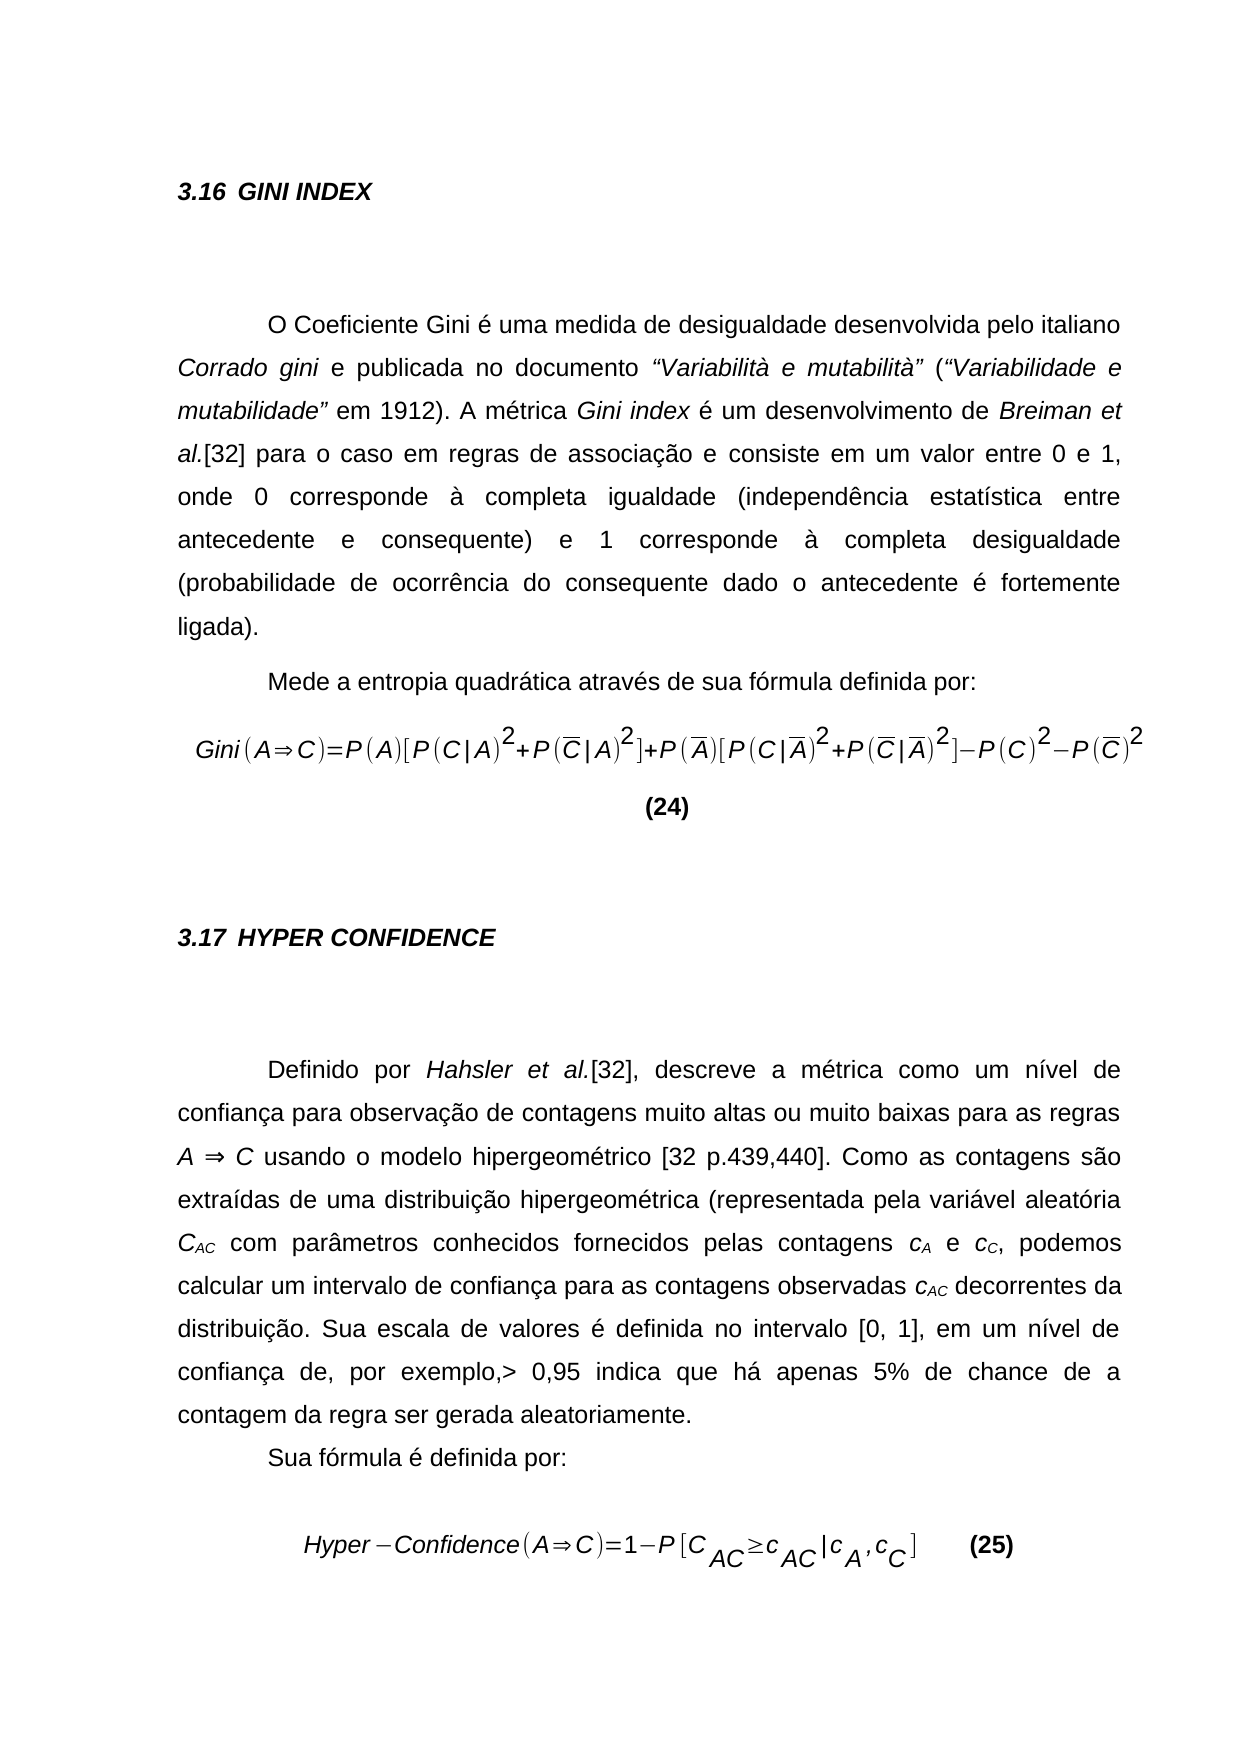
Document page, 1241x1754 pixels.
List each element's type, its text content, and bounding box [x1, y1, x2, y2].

text O Coeficiente Gini é uma medida de desigualdade desenvolvida pelo italiano Corrado gini e publicada no documento “Variabilità e mutabilità” (“Variabilidade e mutabilidade” em 1912). A métrica Gini index é um desenvolvimento de Breiman et al.[32] para o caso em regras de associação e consiste em um valor entre 0 e 1, onde 0 corresponde à completa igualdade (independência estatística entre antecedente e consequente) e 1 corresponde à completa desigualdade (probabilidade de ocorrência do consequente dado o antecedente é fortemente ligada). [177, 310, 1122, 640]
text Mede a entropia quadrática através de sua fórmula definida por: [177, 667, 1122, 696]
text Sua fórmula é definida por: [177, 1443, 1122, 1472]
subtitle GINI INDEX [177, 177, 1122, 206]
text (25) [177, 1530, 1122, 1573]
text Definido por Hahsler et al.[32], descreve a métrica como um nível de confiança para observação de contagens muito altas ou muito baixas para as regras A ⇒ C usando o modelo hipergeométrico [32 p.439,440]. Como as contagens são extraídas de uma distribuição hipergeométrica (representada pela variável aleatória CAC com parâmetros conhecidos fornecidos pelas contagens cA e cC, podemos calcular um intervalo de confiança para as contagens observadas cAC decorrentes da distribuição. Sua escala de valores é definida no intervalo [0, 1], em um nível de confiança de, por exemplo,> 0,95 indica que há apenas 5% de chance de a contagem da regra ser gerada aleatoriamente. [177, 1055, 1122, 1429]
subtitle HYPER CONFIDENCE [177, 923, 1122, 952]
text (24) [177, 792, 1122, 821]
